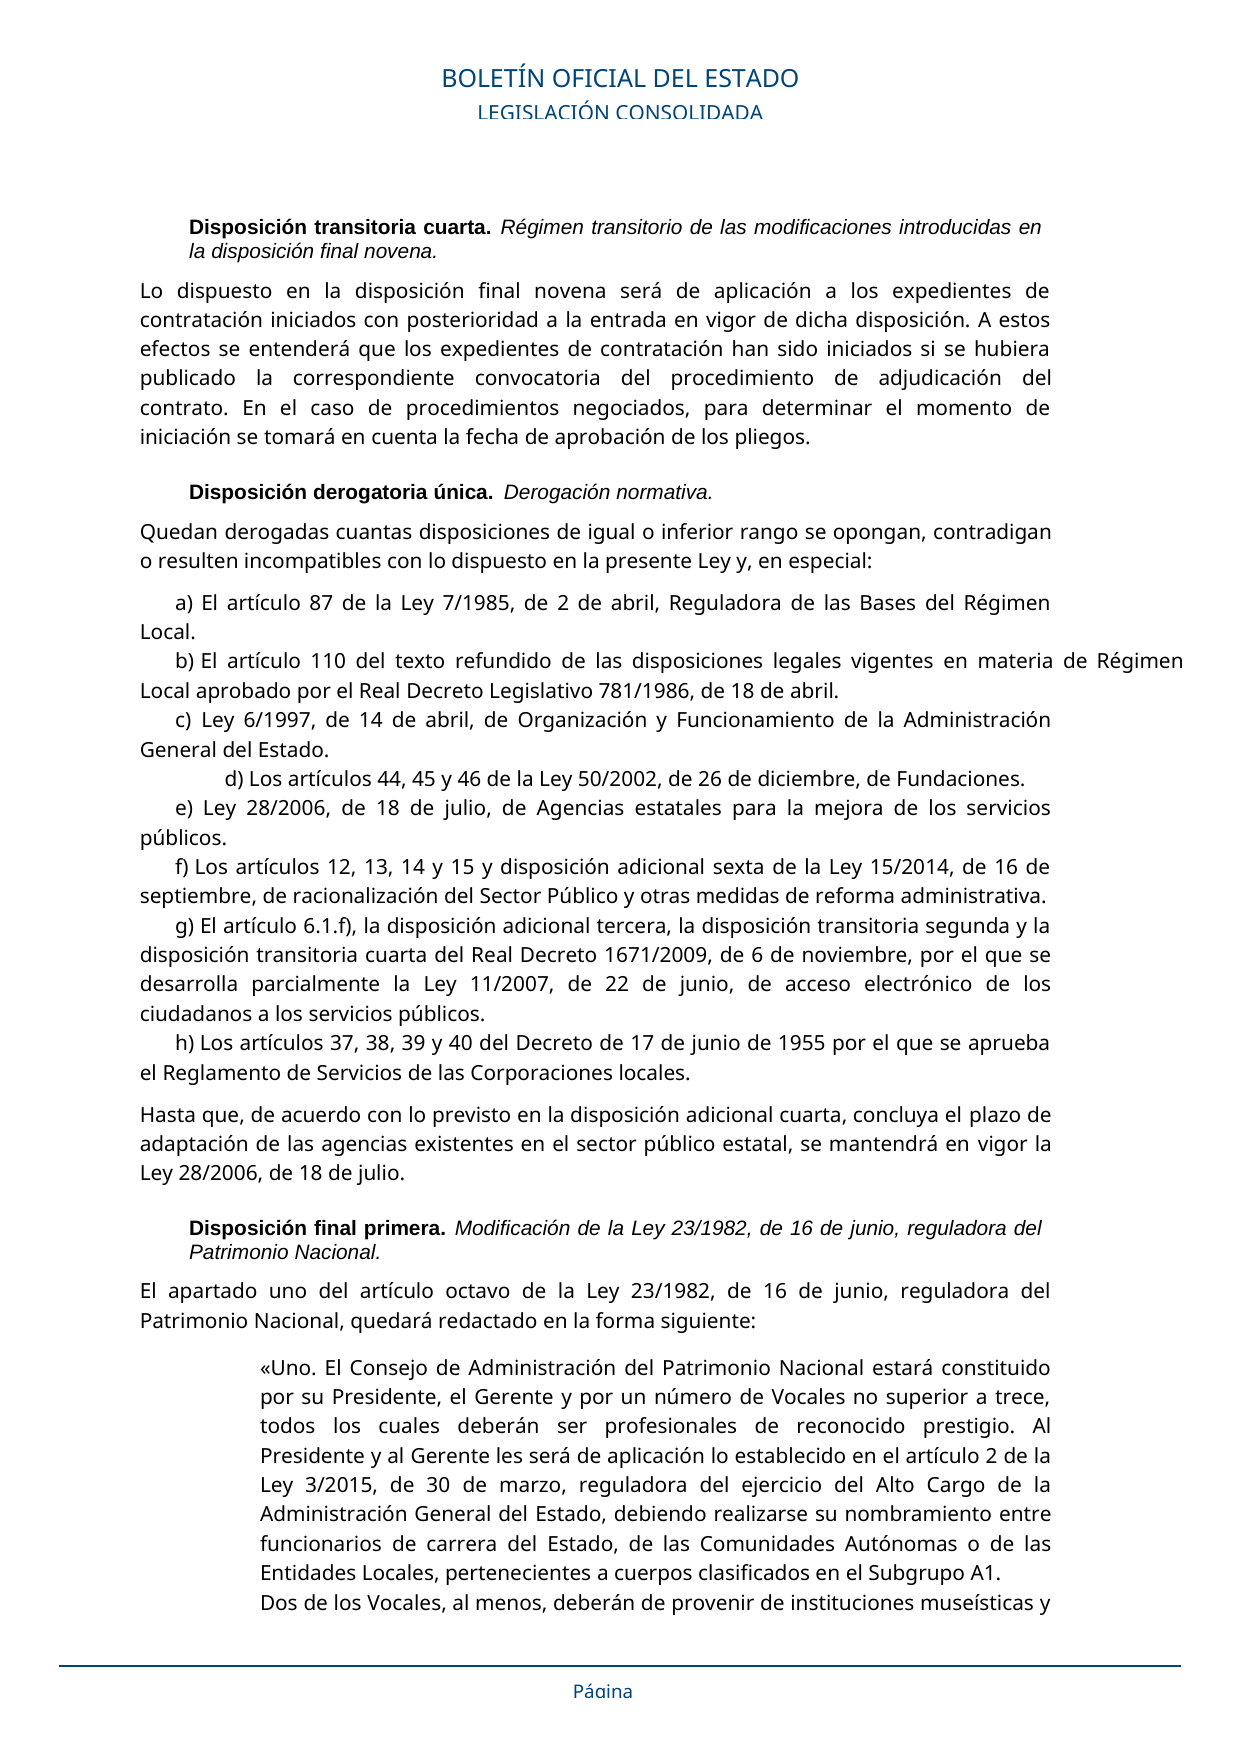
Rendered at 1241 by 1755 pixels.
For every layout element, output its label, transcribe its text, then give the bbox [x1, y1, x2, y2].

text El apartado uno del artículo octavo de la Ley 23/1982, de 16 de junio, reguladora del Patrimonio Nacional, quedará redactado en la forma siguiente: [139, 1277, 1052, 1334]
text Hasta que, de acuerdo con lo previsto en la disposición adicional cuarta, concluya el plazo de adaptación de las agencias existentes en el sector público estatal, se mantendrá en vigor la Ley 28/2006, de 18 de julio. [139, 1100, 1052, 1187]
text Dos de los Vocales, al menos, deberán de provenir de instituciones museísticas y [260, 1588, 1052, 1616]
list El artículo 6.1.f), la disposición adicional tercera, la disposición transitoria segunda y la disposición transitoria cuarta del Real Decreto 1671/2009, de 6 de noviembre, por el que se desarrolla parcialmente la Ley 11/2007, de 22 de junio, de acceso electrónico de los ciudadanos a los servicios públicos. [139, 911, 1052, 1027]
text Disposición final primera. Modificación de la Ley 23/1982, de 16 de junio, reguladora del Patrimonio Nacional. [189, 1216, 1052, 1264]
text Lo dispuesto en la disposición final novena será de aplicación a los expedientes de contratación iniciados con posterioridad a la entrada en vigor de dicha disposición. A estos efectos se entenderá que los expedientes de contratación han sido iniciados si se hubiera publicado la correspondiente convocatoria del procedimiento de adjudicación del contrato. En el caso de procedimientos negociados, para determinar el momento de iniciación se tomará en cuenta la fecha de aprobación de los pliegos. [139, 276, 1052, 451]
text Disposición derogatoria única. Derogación normativa. [189, 480, 1184, 504]
list Ley 6/1997, de 14 de abril, de Organización y Funcionamiento de la Administración General del Estado. [139, 705, 1052, 763]
list Los artículos 44, 45 y 46 de la Ley 50/2002, de 26 de diciembre, de Fundaciones. [224, 764, 1184, 792]
text «Uno. El Consejo de Administración del Patrimonio Nacional estará constituido por su Presidente, el Gerente y por un número de Vocales no superior a trece, todos los cuales deberán ser profesionales de reconocido prestigio. Al Presidente y al Gerente les será de aplicación lo establecido en el artículo 2 de la Ley 3/2015, de 30 de marzo, reguladora del ejercicio del Alto Cargo de la Administración General del Estado, debiendo realizarse su nombramiento entre funcionarios de carrera del Estado, de las Comunidades Autónomas o de las Entidades Locales, pertenecientes a cuerpos clasificados en el Subgrupo A1. [260, 1353, 1052, 1586]
text Disposición transitoria cuarta. Régimen transitorio de las modificaciones introducidas en la disposición final novena. [189, 214, 1052, 263]
list Los artículos 12, 13, 14 y 15 y disposición adicional sexta de la Ley 15/2014, de 16 de septiembre, de racionalización del Sector Público y otras medidas de reforma administrativa. [139, 852, 1052, 910]
list Ley 28/2006, de 18 de julio, de Agencias estatales para la mejora de los servicios públicos. [139, 793, 1052, 851]
list El artículo 110 del texto refundido de las disposiciones legales vigentes en materia de Régimen Local aprobado por el Real Decreto Legislativo 781/1986, de 18 de abril. [139, 647, 1184, 704]
text Quedan derogadas cuantas disposiciones de igual o inferior rango se opongan, contradigan o resulten incompatibles con lo dispuesto en la presente Ley y, en especial: [139, 517, 1052, 574]
list El artículo 87 de la Ley 7/1985, de 2 de abril, Reguladora de las Bases del Régimen Local. [139, 588, 1052, 646]
list Los artículos 37, 38, 39 y 40 del Decreto de 17 de junio de 1955 por el que se aprueba el Reglamento de Servicios de las Corporaciones locales. [139, 1028, 1052, 1086]
